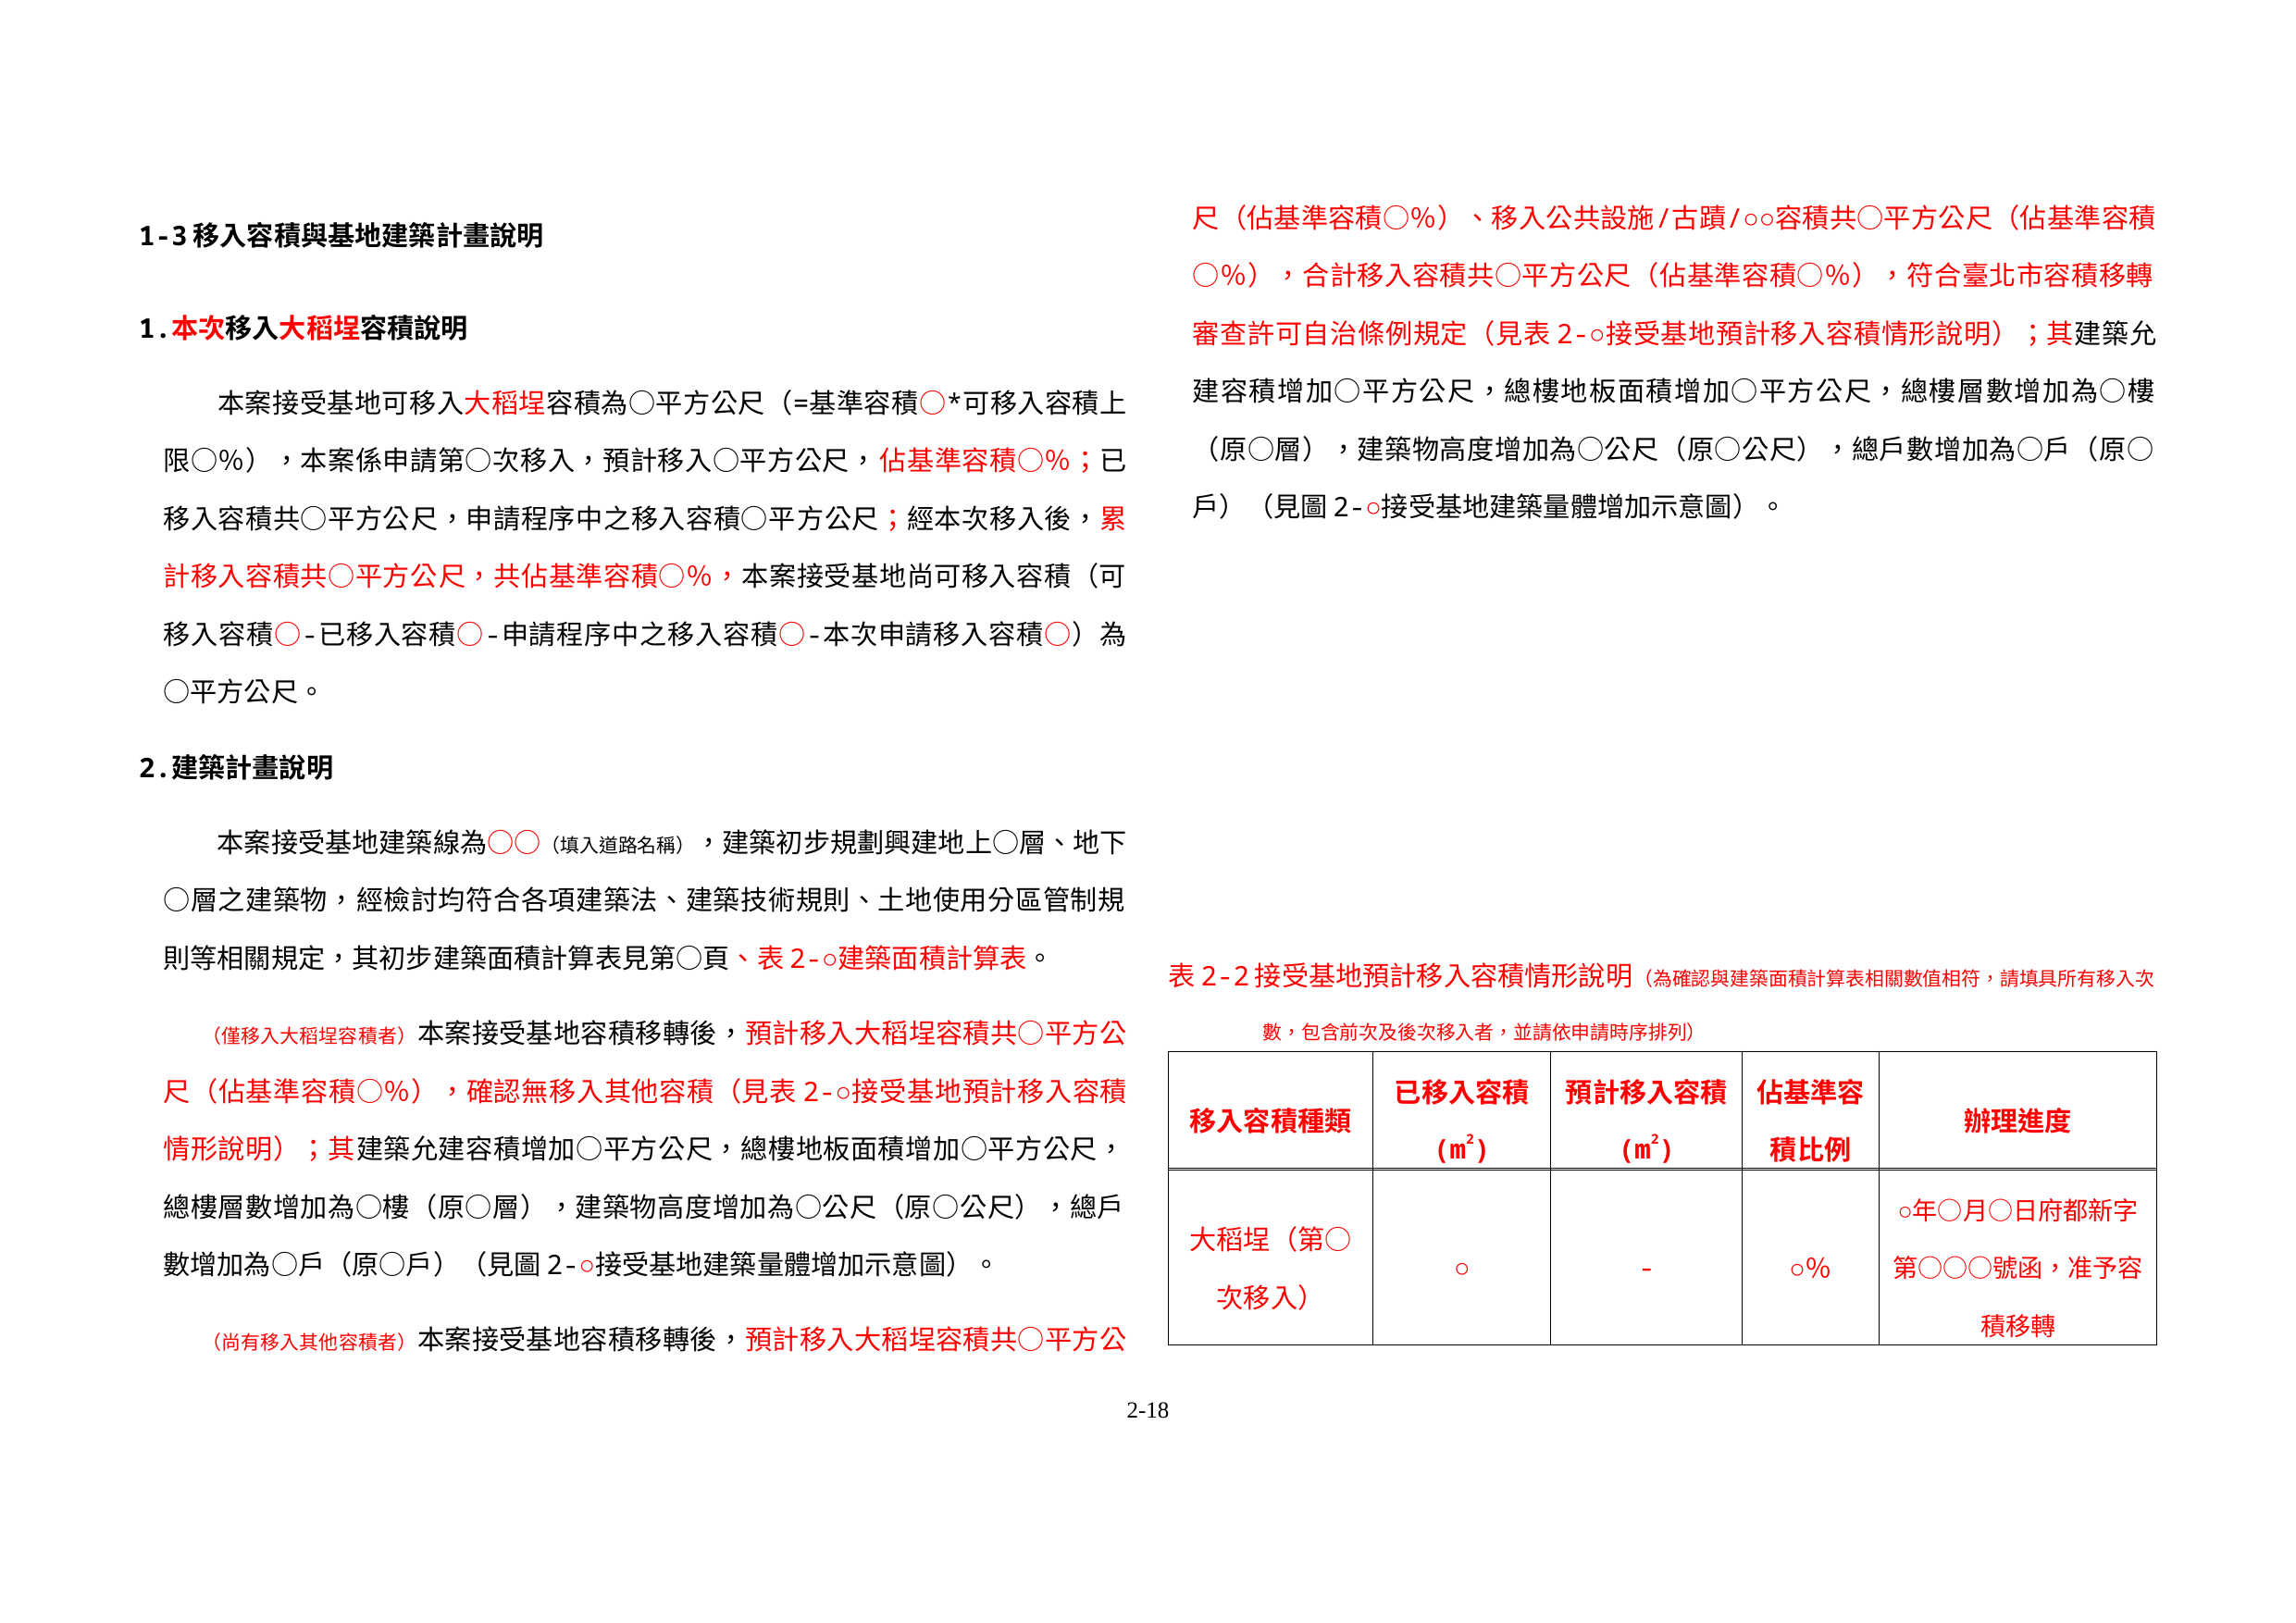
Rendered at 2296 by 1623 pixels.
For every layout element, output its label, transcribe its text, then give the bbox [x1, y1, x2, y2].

table_header 移入容積種類 [1169, 1052, 1372, 1168]
table_header 已移入容積 (m2) [1373, 1052, 1550, 1168]
text 表2-2接受基地預計移入容積情形說明（為確認與建築面積計算表相關數值相符，請填具所有移入次數，包含前次及後次移入者，並請依申請時序排列） [1168, 935, 2156, 1051]
table_header 預計移入容積 (m2) [1551, 1052, 1742, 1168]
table_header 佔基準容積比例 [1743, 1052, 1879, 1168]
table_header 辦理進度 [1880, 1052, 2156, 1168]
text 本案接受基地可移入大稻埕容積為○平方公尺（=基準容積○*可移入容積上限○％），本案係申請第○次移入，預計移入○平方公尺，佔基準容積○％；已移入容積共○平方公尺，申請程序中之移入容積○平方公尺；經本次移入後，累計移入容積共○平方公尺，共佔基準容積○％，本案接受基地尚可移入容積（可移入容積○-已移入容積○-申請程序中之移入容積○-本次申請移入容積○）為○平方公尺。 [163, 363, 1127, 710]
table_cell ○％ [1743, 1171, 1879, 1344]
text （尚有移入其他容積者）本案接受基地容積移轉後，預計移入大稻埕容積共○平方公 [163, 1299, 1127, 1357]
text 2.建築計畫說明 [139, 727, 1127, 785]
text 1.本次移入大稻埕容積說明 [139, 288, 1127, 345]
table_cell - [1551, 1171, 1742, 1344]
table_cell ○年○月○日府都新字第○○○號函，准予容積移轉 [1880, 1171, 2156, 1344]
text 1-3移入容積與基地建築計畫說明 [139, 195, 1127, 253]
table_cell 大稻埕（第○次移入） [1169, 1171, 1372, 1344]
table_cell ○ [1373, 1171, 1550, 1344]
text （僅移入大稻埕容積者）本案接受基地容積移轉後，預計移入大稻埕容積共○平方公尺（佔基準容積○％），確認無移入其他容積（見表2-○接受基地預計移入容積情形說明）；其建築允建容積增加○平方公尺，總樓地板面積增加○平方公尺，總樓層數增加為○樓（原○層），建築物高度增加為○公尺（原○公尺），總戶數增加為○戶（原○戶）（見圖2-○接受基地建築量體增加示意圖）。 [163, 993, 1127, 1282]
text 本案接受基地建築線為○○（填入道路名稱），建築初步規劃興建地上○層、地下○層之建築物，經檢討均符合各項建築法、建築技術規則、土地使用分區管制規則等相關規定，其初步建築面積計算表見第○頁、表2-○建築面積計算表。 [163, 802, 1127, 975]
text 尺（佔基準容積○％）、移入公共設施/古蹟/○○容積共○平方公尺（佔基準容積○％），合計移入容積共○平方公尺（佔基準容積○％），符合臺北市容積移轉審查許可自治條例規定（見表2-○接受基地預計移入容積情形說明）；其建築允建容積增加○平方公尺，總樓地板面積增加○平方公尺，總樓層數增加為○樓（原○層），建築物高度增加為○公尺（原○公尺），總戶數增加為○戶（原○戶）（見圖2-○接受基地建築量體增加示意圖）。 [1192, 178, 2156, 525]
